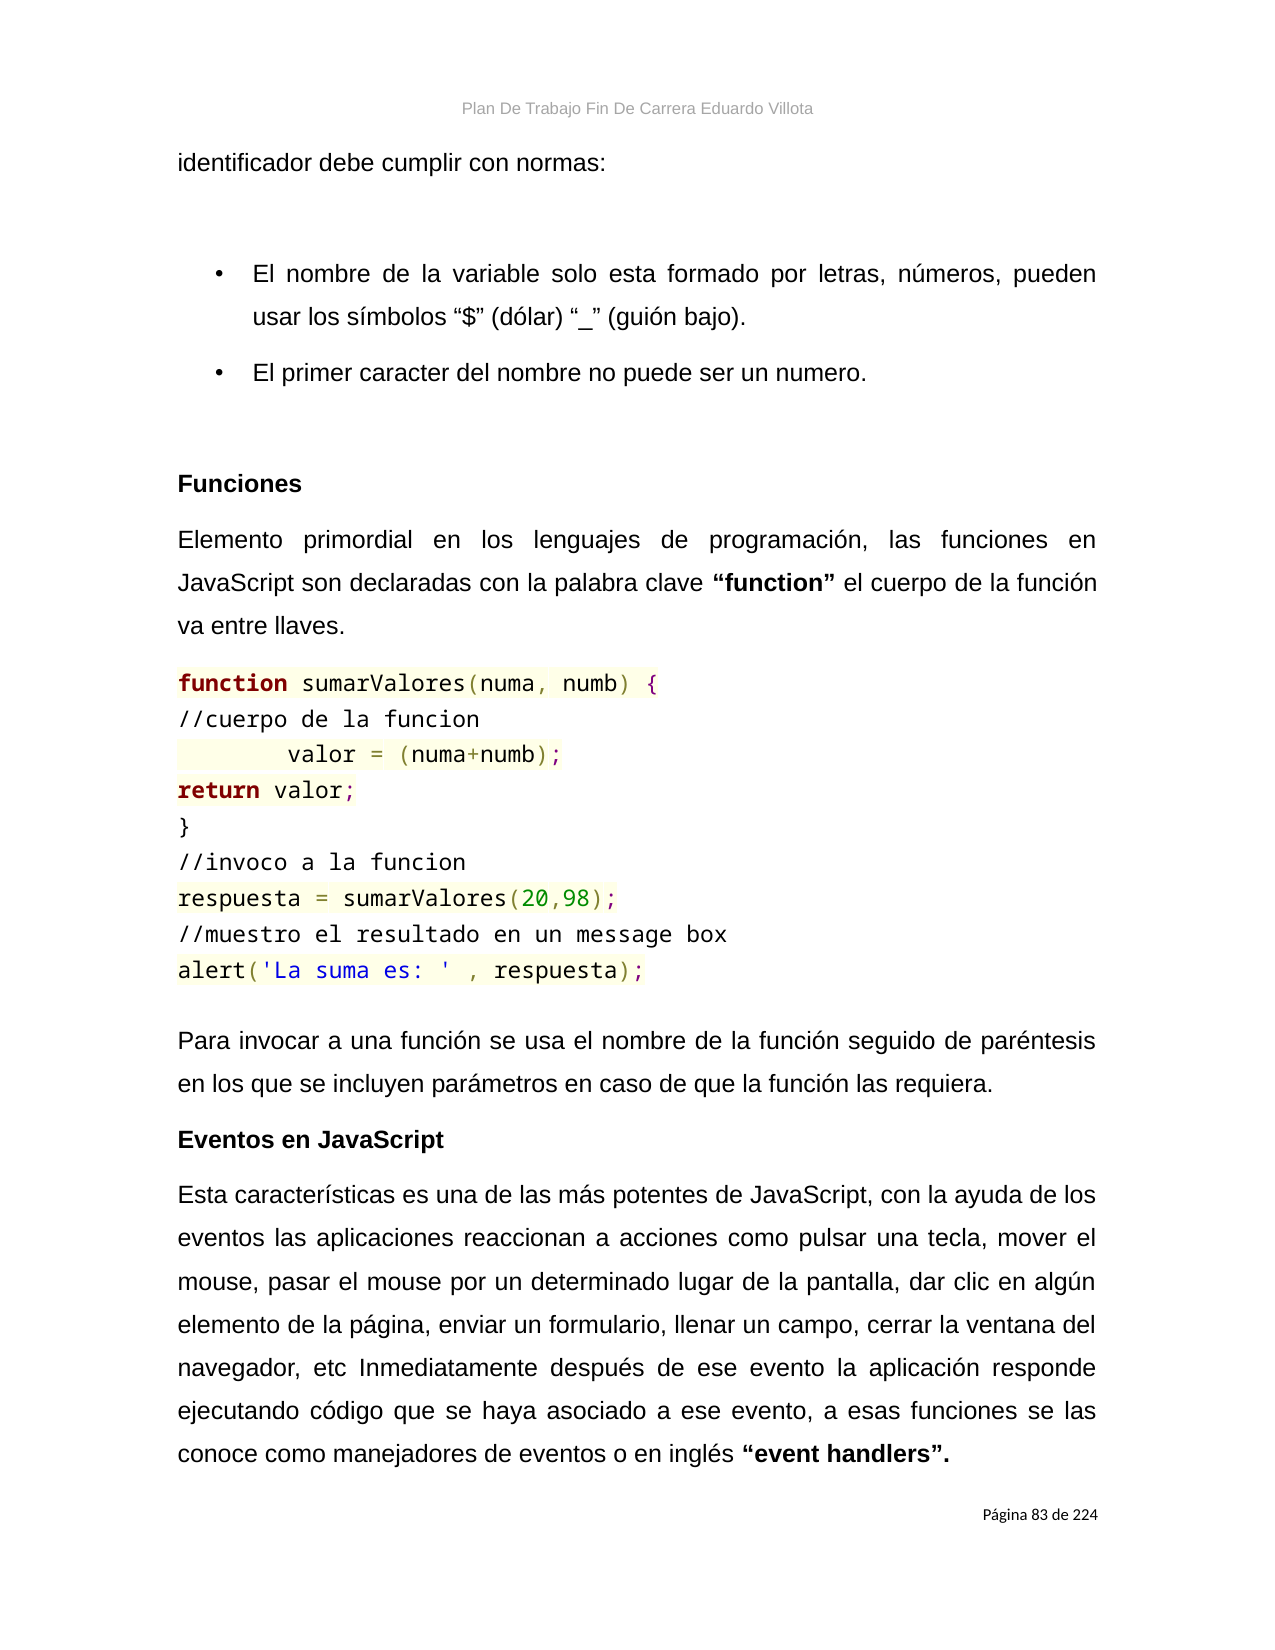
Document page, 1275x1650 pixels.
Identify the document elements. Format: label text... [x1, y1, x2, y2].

text respuesta = sumarValores(20,98); [177, 882, 1098, 913]
text identificador debe cumplir con normas: [177, 148, 1098, 176]
list El primer caracter del nombre no puede ser un numero. [215, 358, 1098, 387]
text alert('La suma es: ' , respuesta); [177, 954, 1098, 985]
text //cuerpo de la funcion [177, 702, 1098, 734]
text Esta características es una de las más potentes de JavaScript, con la ayuda de los eventos las aplicaciones reaccionan a acciones como pulsar una tecla, mover el mouse, pasar el mouse por un determinado lugar de la pantalla, dar clic en algún elemento de la página, enviar un formulario, llenar un campo, cerrar la ventana del navegador, etc Inmediatamente después de ese evento la aplicación responde ejecutando código que se haya asociado a ese evento, a esas funciones se las conoce como manejadores de eventos o en inglés “event handlers”. [177, 1180, 1098, 1468]
text Eventos en JavaScript [177, 1125, 1098, 1153]
text //muestro el resultado en un message box [177, 918, 1098, 949]
text //invoco a la funcion [177, 846, 1098, 877]
text Elemento primordial en los lenguajes de programación, las funciones en JavaScript son declaradas con la palabra clave “function” el cuerpo de la función va entre llaves. [177, 525, 1098, 640]
text Para invocar a una función se usa el nombre de la función seguido de paréntesis en los que se incluyen parámetros en caso de que la función las requiera. [177, 1026, 1098, 1098]
text return valor; [177, 774, 1098, 806]
text Funciones [177, 469, 1098, 498]
text } [177, 810, 1098, 842]
text function sumarValores(numa, numb) { [177, 667, 1098, 698]
text valor = (numa+numb); [177, 738, 1098, 770]
list El nombre de la variable solo esta formado por letras, números, pueden usar los símbolos “$” (dólar) “_” (guión bajo). [215, 259, 1098, 331]
